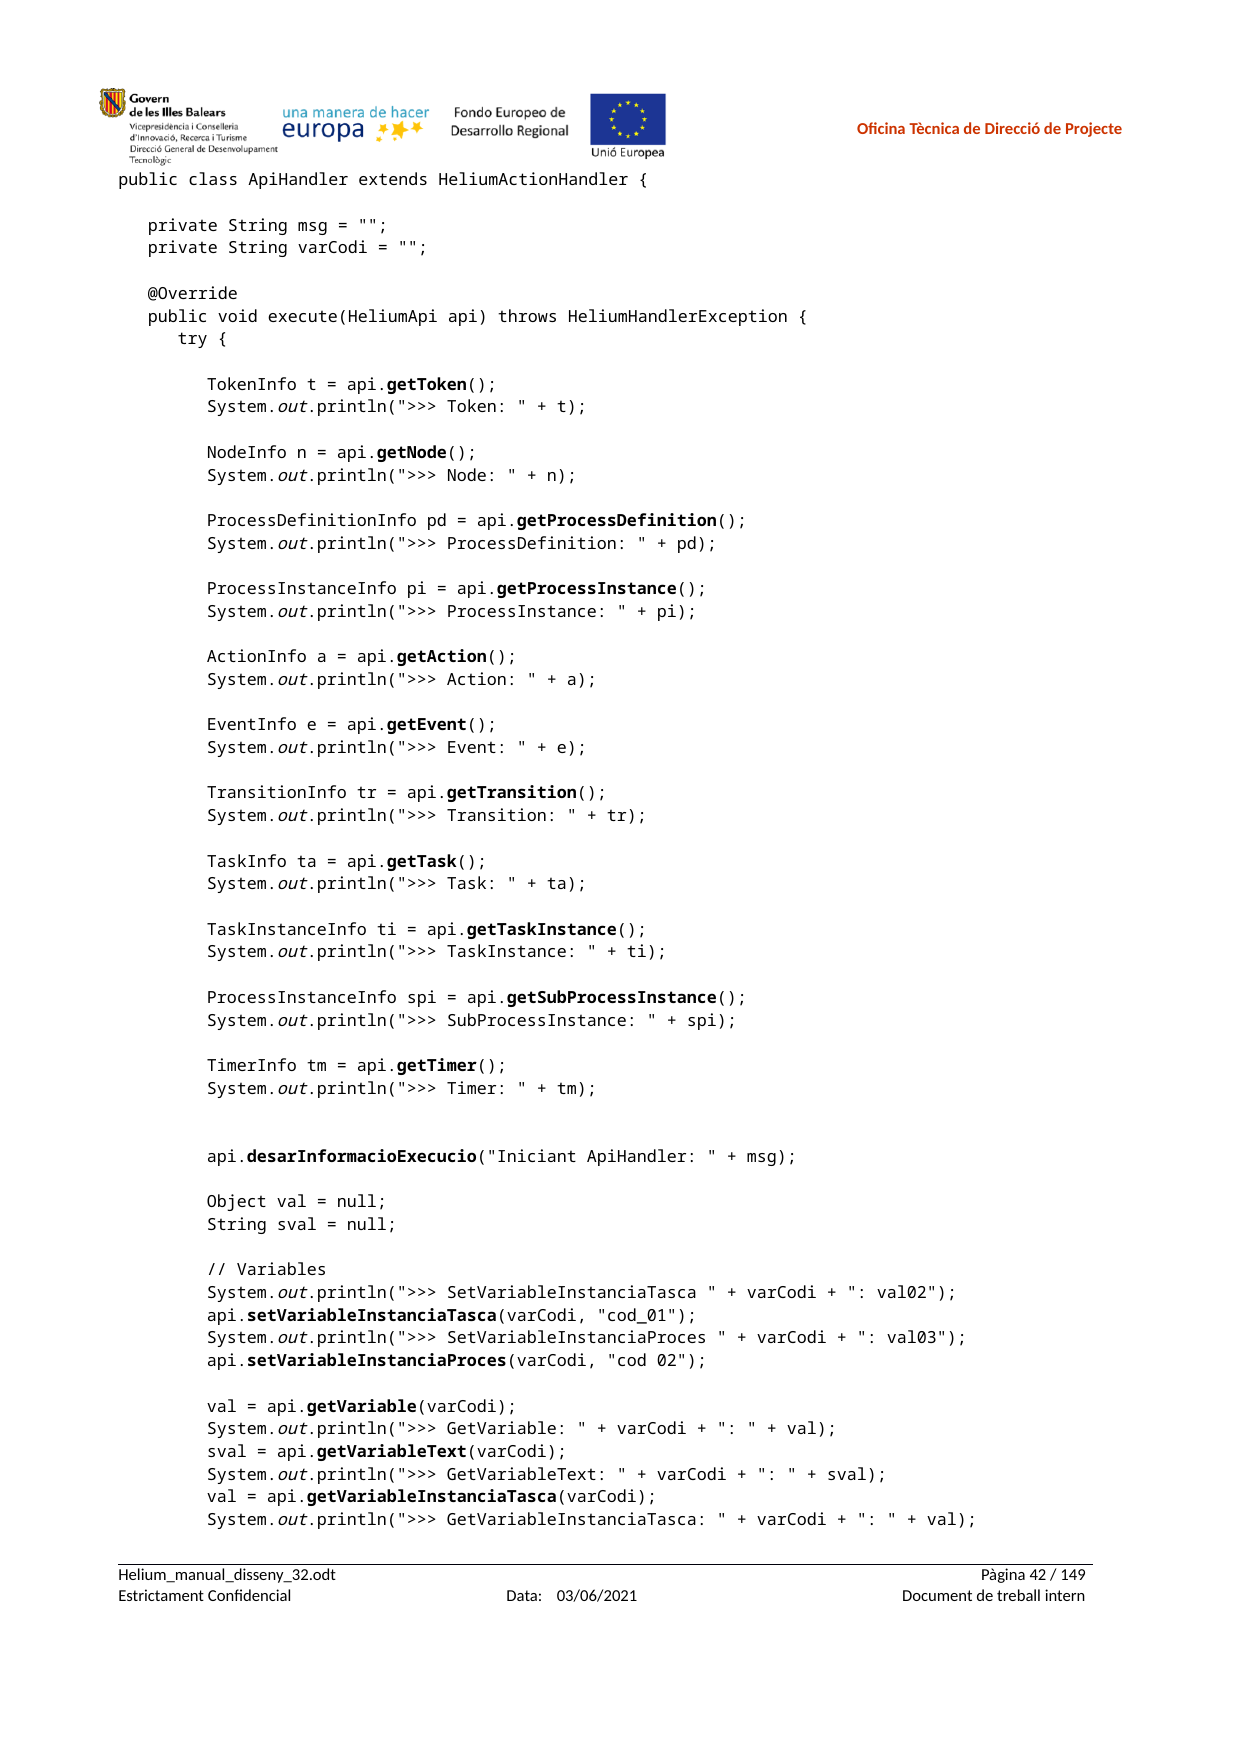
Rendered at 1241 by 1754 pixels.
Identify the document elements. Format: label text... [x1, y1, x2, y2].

text ProcessDefinitionInfo pd = api.getProcessDefinition(); [118, 508, 1122, 531]
text Object val = null; [118, 1190, 1122, 1212]
text System.out.println(">>> GetVariableText: " + varCodi + ": " + sval); [118, 1462, 1122, 1485]
text System.out.println(">>> GetVariable: " + varCodi + ": " + val); [118, 1417, 1122, 1439]
text private String varCodi = ""; [118, 236, 1122, 259]
text TaskInstanceInfo ti = api.getTaskInstance(); [118, 917, 1122, 940]
text api.setVariableInstanciaTasca(varCodi, "cod_01"); [118, 1303, 1122, 1326]
text public class ApiHandler extends HeliumActionHandler { [118, 168, 1122, 191]
text System.out.println(">>> Timer: " + tm); [118, 1076, 1122, 1099]
text System.out.println(">>> TaskInstance: " + ti); [118, 940, 1122, 963]
text TokenInfo t = api.getToken(); [118, 372, 1122, 395]
text System.out.println(">>> ProcessDefinition: " + pd); [118, 531, 1122, 554]
text TaskInfo ta = api.getTask(); [118, 849, 1122, 872]
text // Variables [118, 1258, 1122, 1281]
text String sval = null; [118, 1212, 1122, 1235]
text private String msg = ""; [118, 213, 1122, 236]
text System.out.println(">>> SetVariableInstanciaTasca " + varCodi + ": val02"); [118, 1281, 1122, 1303]
text System.out.println(">>> SetVariableInstanciaProces " + varCodi + ": val03"); [118, 1326, 1122, 1349]
text NodeInfo n = api.getNode(); [118, 440, 1122, 463]
text TimerInfo tm = api.getTimer(); [118, 1053, 1122, 1076]
picture [99, 87, 668, 166]
text TransitionInfo tr = api.getTransition(); [118, 781, 1122, 804]
text ProcessInstanceInfo spi = api.getSubProcessInstance(); [118, 985, 1122, 1008]
text api.setVariableInstanciaProces(varCodi, "cod 02"); [118, 1349, 1122, 1371]
text System.out.println(">>> Transition: " + tr); [118, 804, 1122, 826]
text api.desarInformacioExecucio("Iniciant ApiHandler: " + msg); [118, 1144, 1122, 1167]
text ProcessInstanceInfo pi = api.getProcessInstance(); [118, 577, 1122, 599]
text sval = api.getVariableText(varCodi); [118, 1439, 1122, 1462]
text val = api.getVariable(varCodi); [118, 1394, 1122, 1417]
text ActionInfo a = api.getAction(); [118, 645, 1122, 667]
text System.out.println(">>> Node: " + n); [118, 463, 1122, 486]
text System.out.println(">>> Action: " + a); [118, 667, 1122, 690]
text System.out.println(">>> GetVariableInstanciaTasca: " + varCodi + ": " + val); [118, 1508, 1122, 1530]
text EventInfo e = api.getEvent(); [118, 713, 1122, 736]
text try { [118, 327, 1122, 349]
text public void execute(HeliumApi api) throws HeliumHandlerException { [118, 304, 1122, 327]
text System.out.println(">>> Task: " + ta); [118, 872, 1122, 894]
text System.out.println(">>> ProcessInstance: " + pi); [118, 599, 1122, 622]
text @Override [118, 281, 1122, 304]
text val = api.getVariableInstanciaTasca(varCodi); [118, 1485, 1122, 1508]
text System.out.println(">>> SubProcessInstance: " + spi); [118, 1008, 1122, 1031]
text System.out.println(">>> Token: " + t); [118, 395, 1122, 418]
text System.out.println(">>> Event: " + e); [118, 736, 1122, 758]
